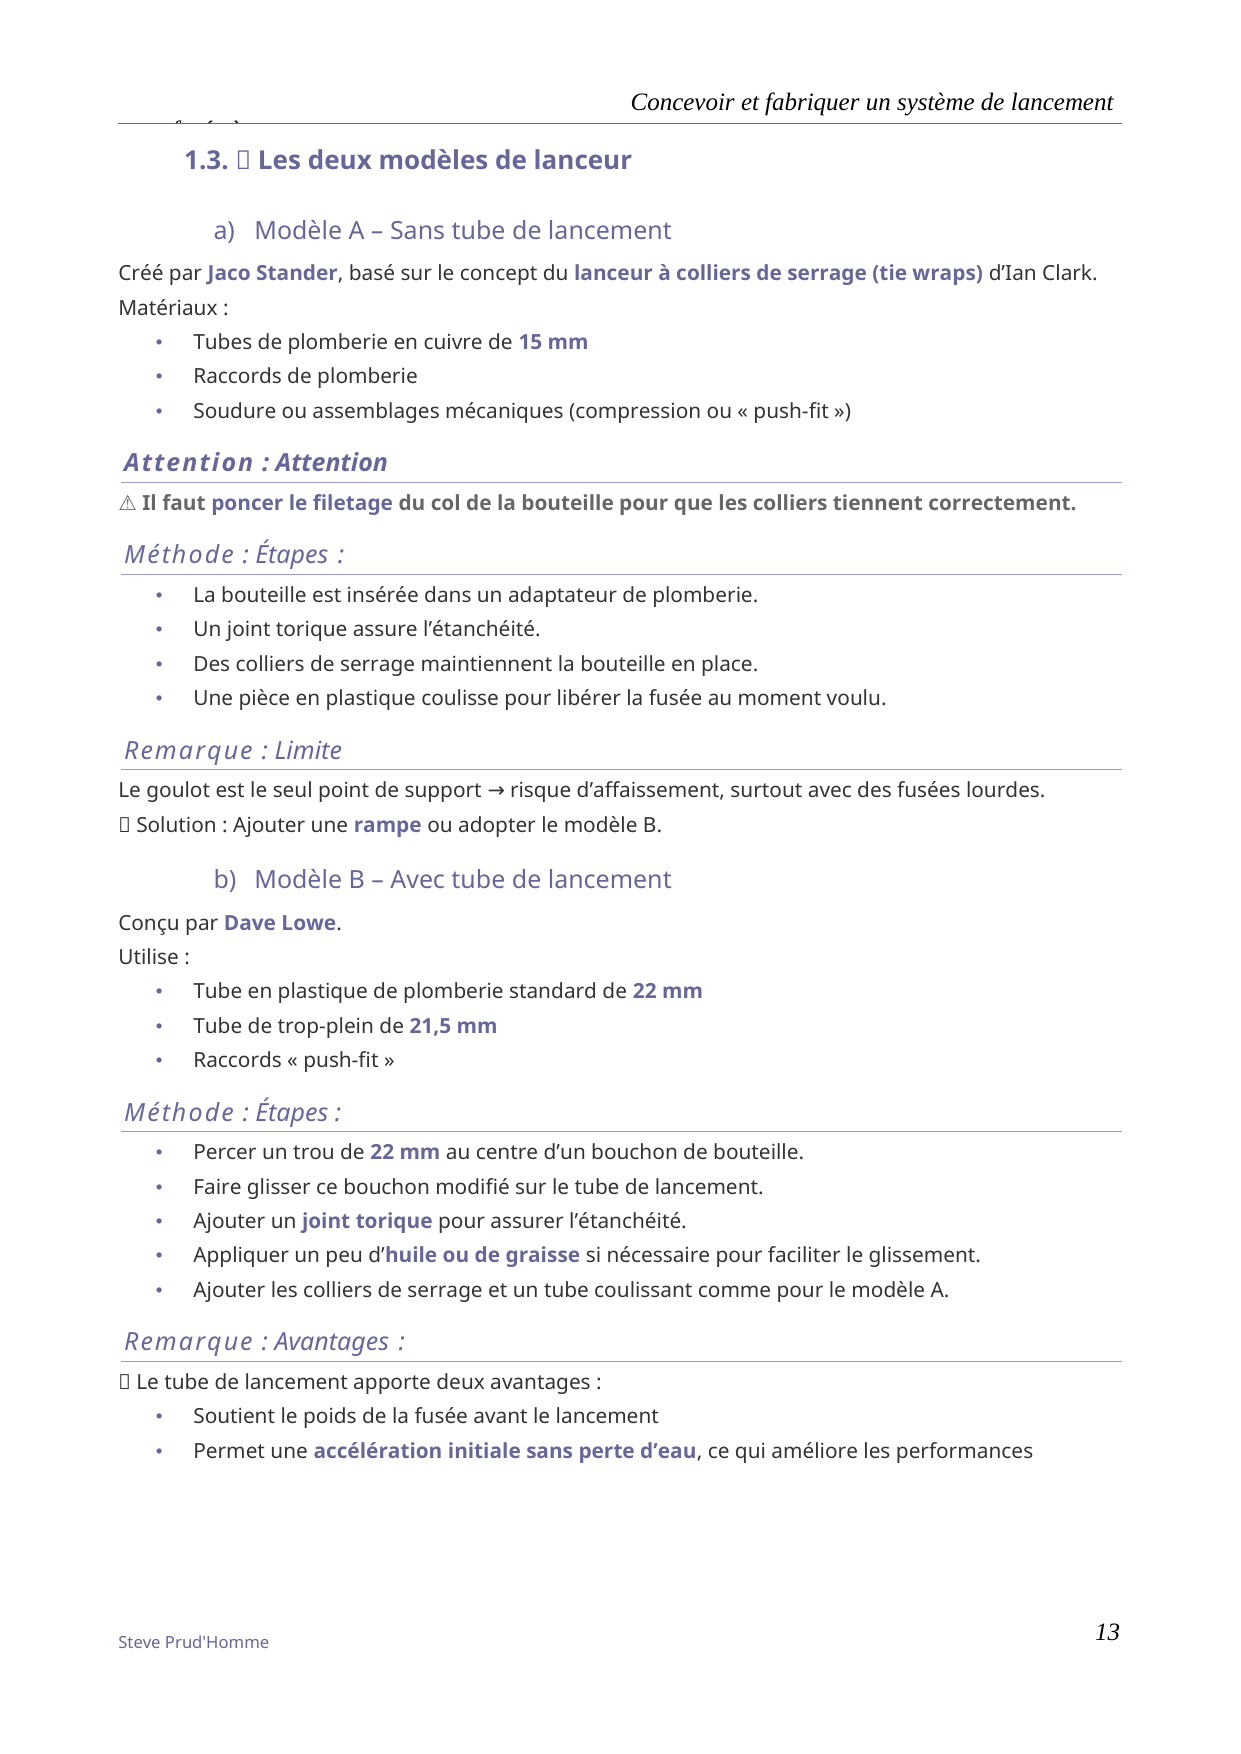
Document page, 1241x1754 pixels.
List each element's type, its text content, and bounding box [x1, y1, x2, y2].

text Conçu par Dave Lowe. [118, 908, 1122, 936]
list Tube de trop-plein de 21,5 mm [156, 1011, 1122, 1039]
list Tube en plastique de plomberie standard de 22 mm [156, 977, 1122, 1005]
list Ajouter un joint torique pour assurer l’étanchéité. [156, 1206, 1122, 1234]
text Créé par Jaco Stander, basé sur le concept du lanceur à colliers de serrage (tie wraps) d’Ian Clark. [118, 258, 1122, 287]
list Une pièce en plastique coulisse pour libérer la fusée au moment voulu. [156, 683, 1122, 712]
text Matériaux : [118, 293, 1122, 321]
text ⚠️ Il faut poncer le filetage du col de la bouteille pour que les colliers tiennent correctement. [118, 488, 1122, 517]
list Raccords « push-fit » [156, 1045, 1122, 1074]
list Soudure ou assemblages mécaniques (compression ou « push-fit ») [156, 396, 1122, 424]
list Percer un trou de 22 mm au centre d’un bouchon de bouteille. [156, 1137, 1122, 1166]
text Le goulot est le seul point de support → risque d’affaissement, surtout avec des fusées lourdes. [118, 775, 1122, 804]
title Modèle B – Avec tube de lancement [207, 862, 1122, 896]
list La bouteille est insérée dans un adaptateur de plomberie. [156, 580, 1122, 609]
text ✅ Solution : Ajouter une rampe ou adopter le modèle B. [118, 810, 1122, 838]
title Remarque : Limite [121, 729, 1122, 769]
title Modèle A – Sans tube de lancement [207, 213, 1122, 247]
list Un joint torique assure l’étanchéité. [156, 614, 1122, 643]
list Permet une accélération initiale sans perte d’eau, ce qui améliore les performances [156, 1436, 1122, 1464]
list Soutient le poids de la fusée avant le lancement [156, 1401, 1122, 1430]
list Faire glisser ce bouchon modifié sur le tube de lancement. [156, 1172, 1122, 1200]
list Tubes de plomberie en cuivre de 15 mm [156, 327, 1122, 356]
title Méthode : Étapes : [121, 534, 1122, 574]
list Ajouter les colliers de serrage et un tube coulissant comme pour le modèle A. [156, 1275, 1122, 1303]
text 📌 Le tube de lancement apporte deux avantages : [118, 1367, 1122, 1395]
text Utilise : [118, 942, 1122, 971]
title Remarque : Avantages : [121, 1321, 1122, 1361]
title Méthode : Étapes : [121, 1091, 1122, 1131]
title Attention : Attention [121, 442, 1122, 482]
list Appliquer un peu d’huile ou de graisse si nécessaire pour faciliter le glissement. [156, 1241, 1122, 1269]
list Raccords de plomberie [156, 362, 1122, 390]
list Des colliers de serrage maintiennent la bouteille en place. [156, 649, 1122, 677]
title 🧱 Les deux modèles de lanceur [177, 142, 1122, 177]
